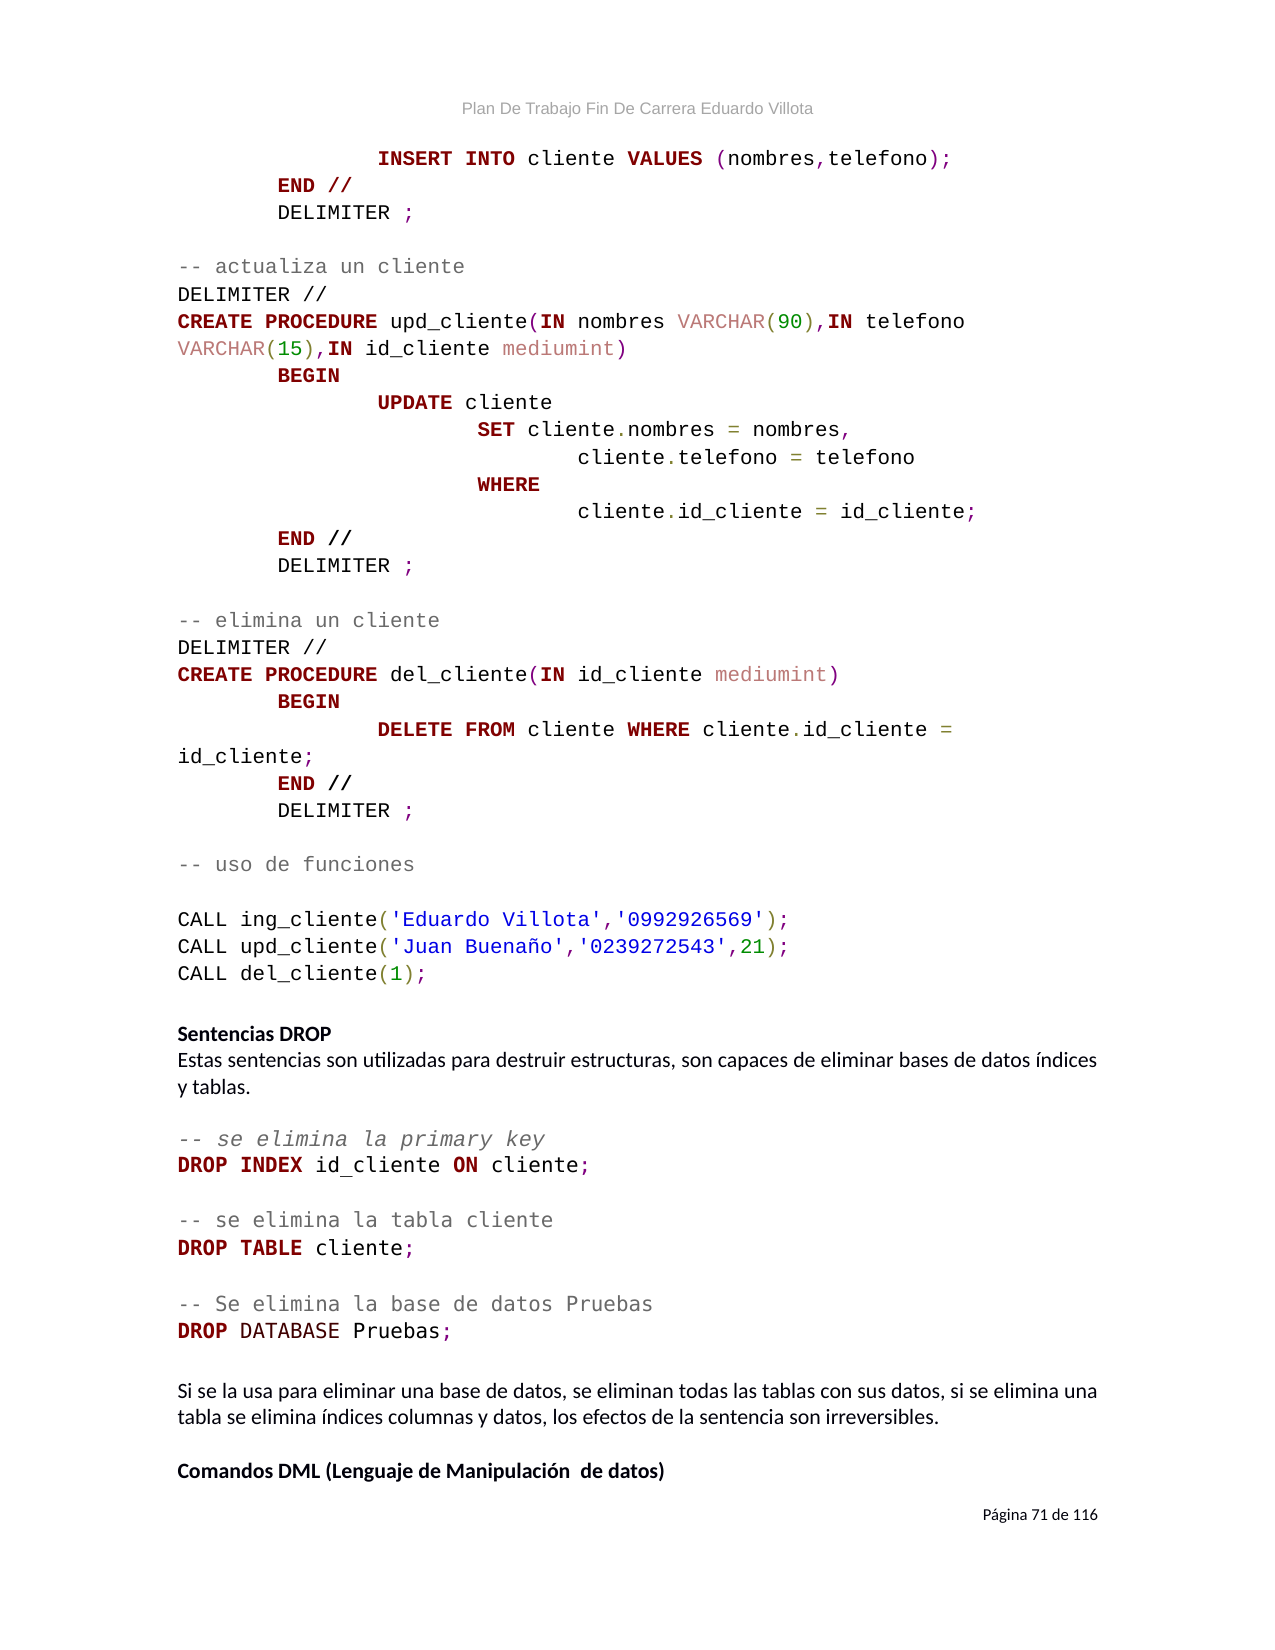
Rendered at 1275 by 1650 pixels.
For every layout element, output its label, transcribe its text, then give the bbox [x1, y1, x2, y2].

text CALL ing_cliente('Eduardo Villota','0992926569'); [177, 909, 1098, 932]
text END // [177, 175, 1098, 198]
text -- actualiza un cliente [177, 256, 1098, 280]
text BEGIN [177, 691, 1098, 715]
text WHERE [177, 474, 1098, 497]
text DROP TABLE cliente; [177, 1236, 1098, 1260]
text -- elimina un cliente [177, 610, 1098, 633]
text Si se la usa para eliminar una base de datos, se eliminan todas las tablas con sus datos, si se elimina una tabla se elimina índices columnas y datos, los efectos de la sentencia son irreversibles. [177, 1377, 1098, 1430]
text CALL del_cliente(1); [177, 963, 1098, 987]
text -- se elimina la primary key [177, 1128, 1098, 1153]
text END // [177, 528, 1098, 552]
text INSERT INTO cliente VALUES (nombres,telefono); [177, 148, 1098, 171]
text CREATE PROCEDURE upd_cliente(IN nombres VARCHAR(90),IN telefono VARCHAR(15),IN id_cliente mediumint) [177, 311, 1098, 362]
text DELETE FROM cliente WHERE cliente.id_cliente = id_cliente; [177, 718, 1098, 769]
text DELIMITER ; [177, 202, 1098, 226]
text -- se elimina la tabla cliente [177, 1208, 1098, 1233]
text DELIMITER // [177, 283, 1098, 307]
text cliente.telefono = telefono [177, 447, 1098, 470]
text UPDATE cliente [177, 392, 1098, 416]
text Sentencias DROP [177, 1020, 1098, 1047]
text CREATE PROCEDURE del_cliente(IN id_cliente mediumint) [177, 664, 1098, 688]
text DROP INDEX id_cliente ON cliente; [177, 1153, 1098, 1177]
text cliente.id_cliente = id_cliente; [177, 501, 1098, 525]
text DROP DATABASE Pruebas; [177, 1319, 1098, 1344]
text DELIMITER // [177, 637, 1098, 661]
text BEGIN [177, 365, 1098, 389]
text DELIMITER ; [177, 800, 1098, 824]
text Comandos DML (Lenguaje de Manipulación de datos) [177, 1457, 1098, 1483]
text -- Se elimina la base de datos Pruebas [177, 1292, 1098, 1316]
text CALL upd_cliente('Juan Buenaño','0239272543',21); [177, 936, 1098, 960]
text DELIMITER ; [177, 555, 1098, 579]
text END // [177, 773, 1098, 797]
text Estas sentencias son utilizadas para destruir estructuras, son capaces de eliminar bases de datos índices y tablas. [177, 1047, 1098, 1100]
text SET cliente.nombres = nombres, [177, 419, 1098, 443]
text -- uso de funciones [177, 854, 1098, 878]
